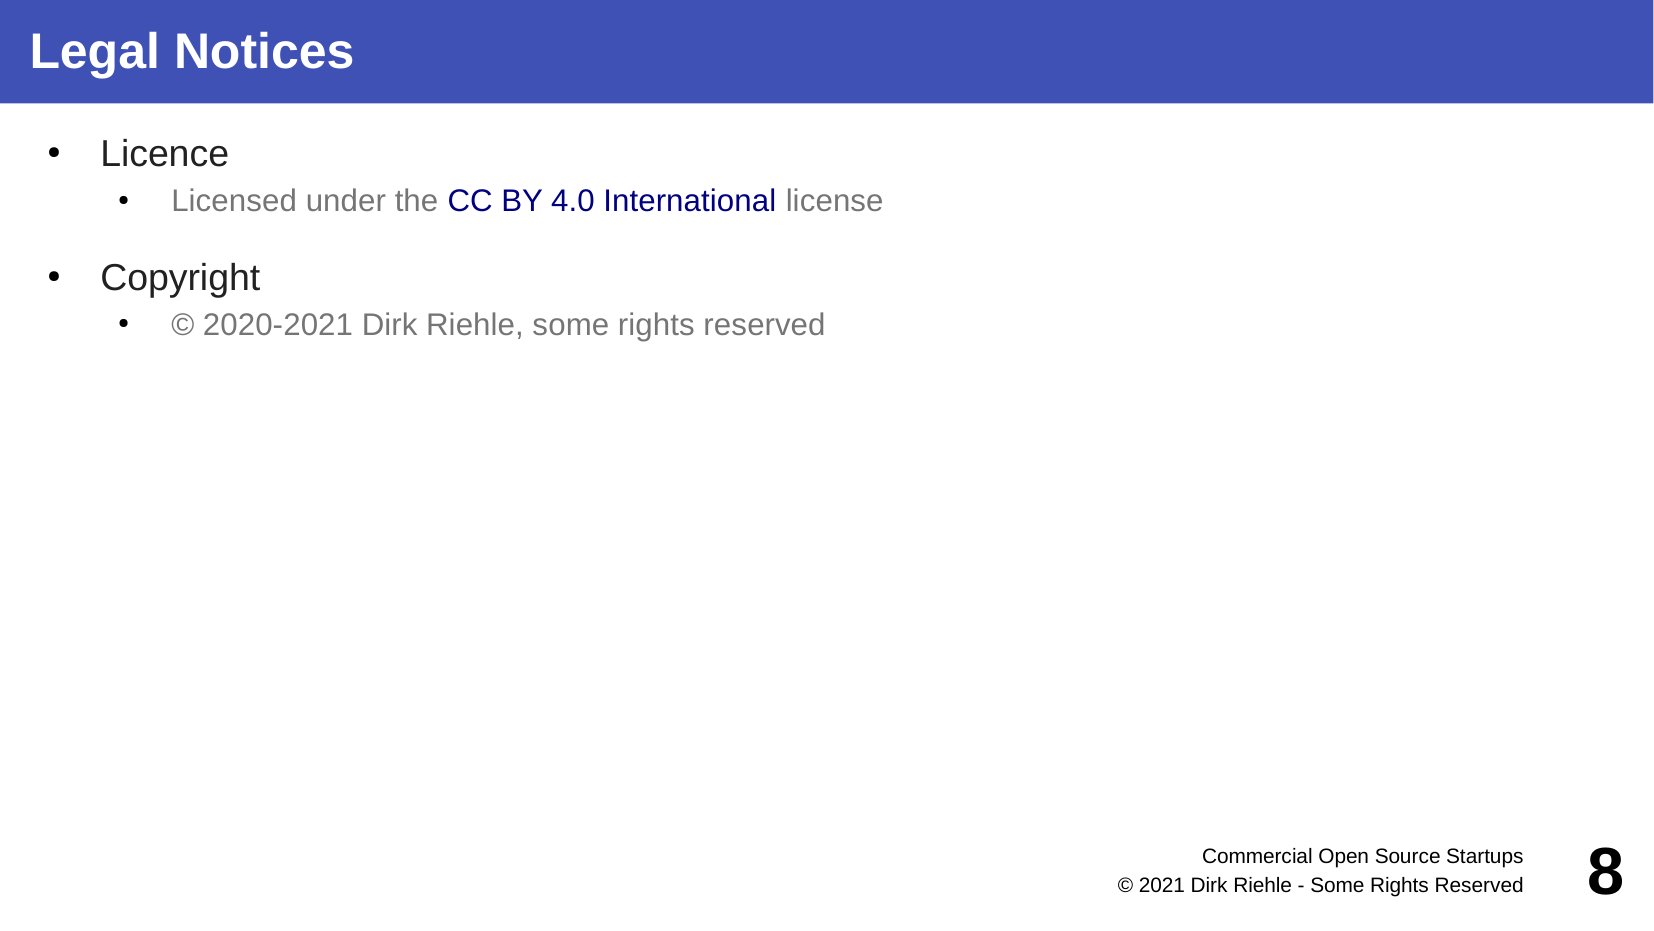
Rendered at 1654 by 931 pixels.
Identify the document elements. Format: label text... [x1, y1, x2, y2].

list Licence Licensed under the CC BY 4.0 International license Copyright © 2020-2021 Dirk Riehle, some rights reserved [29, 132, 1625, 813]
title Legal Notices [0, 0, 1654, 104]
